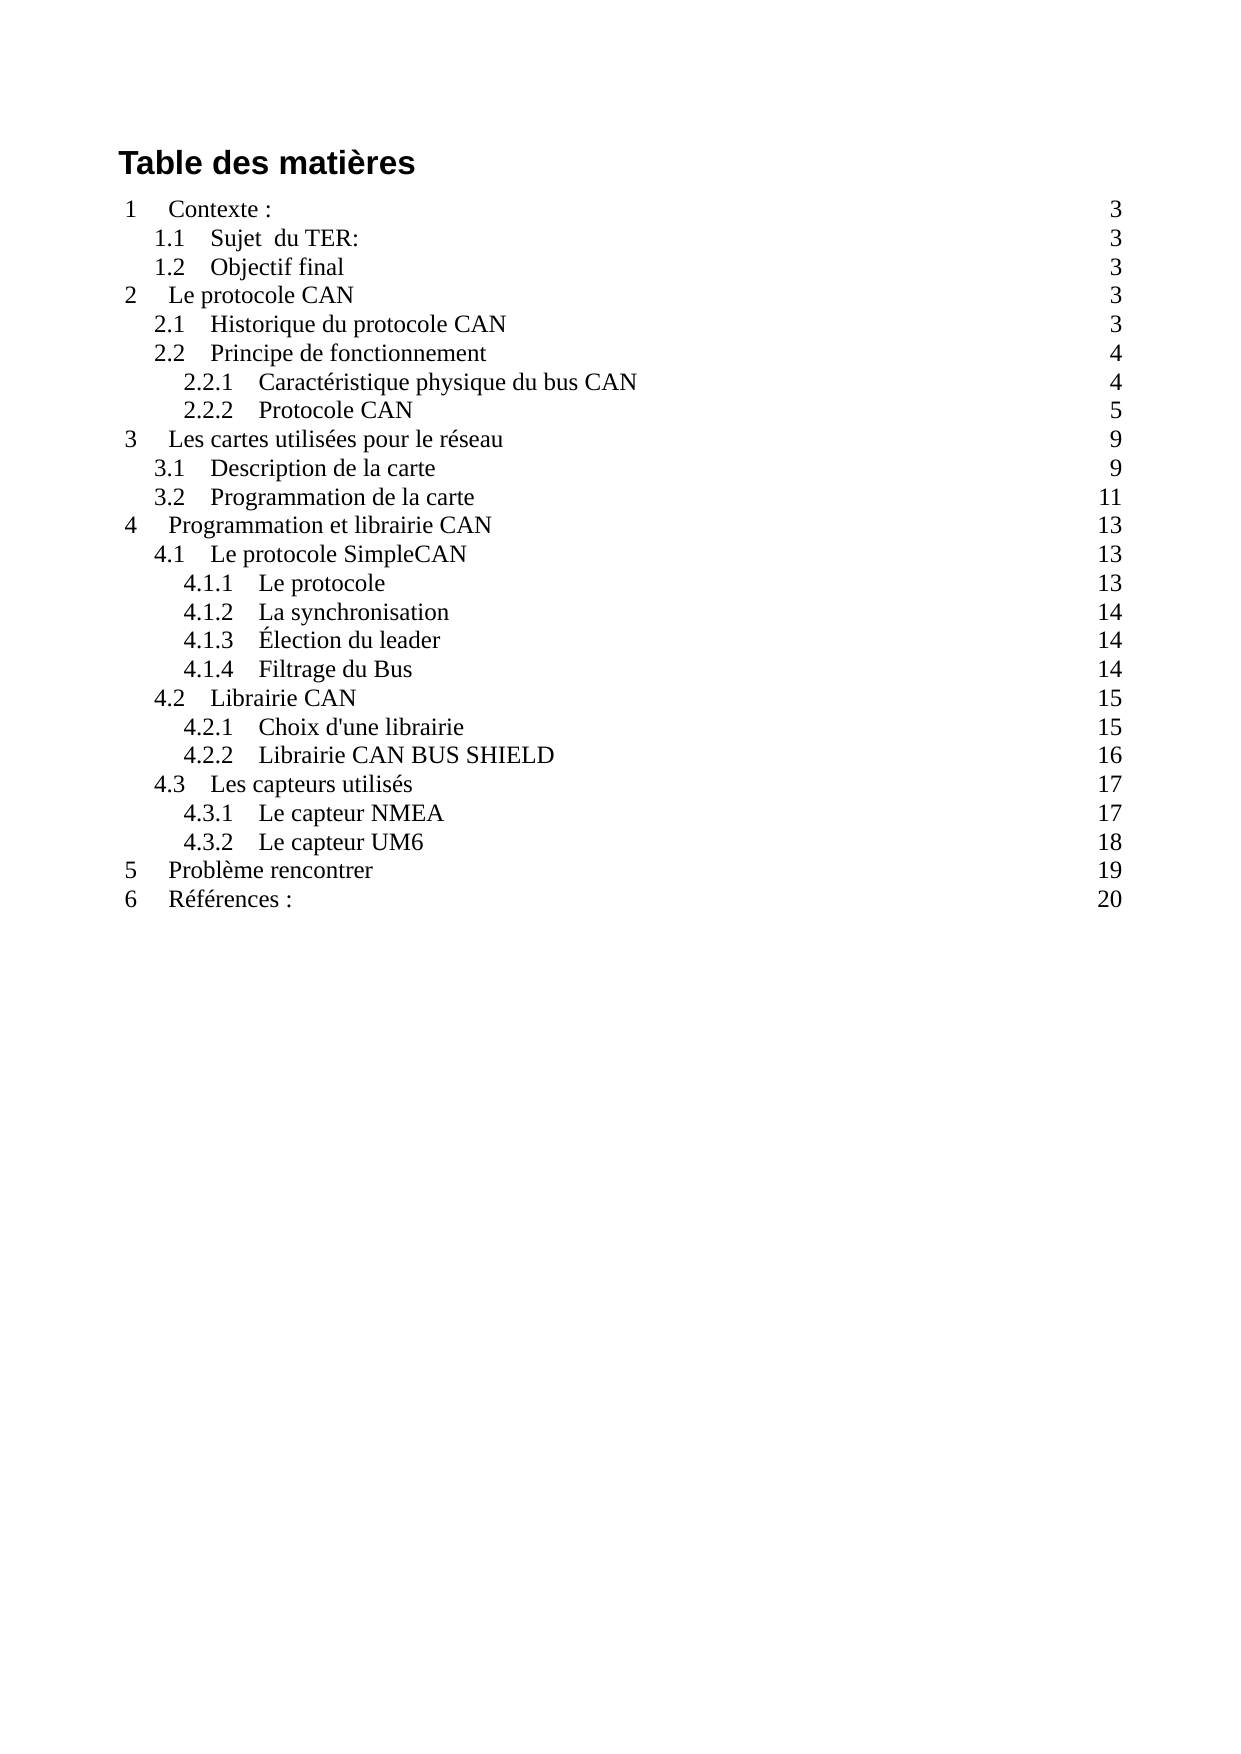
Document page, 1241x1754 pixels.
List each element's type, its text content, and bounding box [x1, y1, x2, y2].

text 2.2.1 Caractéristique physique du bus CAN 4 [177, 367, 1122, 395]
text 3 Les cartes utilisées pour le réseau 9 [118, 424, 1122, 453]
text 4.3.1 Le capteur NMEA 17 [177, 798, 1122, 827]
text 2.2.2 Protocole CAN 5 [177, 395, 1122, 424]
text 2.1 Historique du protocole CAN 3 [148, 309, 1122, 338]
text 4.3 Les capteurs utilisés 17 [148, 769, 1122, 798]
text 4.2.2 Librairie CAN BUS SHIELD 16 [177, 740, 1122, 769]
text 1.2 Objectif final 3 [148, 252, 1122, 280]
text 4.1.1 Le protocole 13 [177, 568, 1122, 597]
text 4.1.4 Filtrage du Bus 14 [177, 654, 1122, 683]
text 4.1.2 La synchronisation 14 [177, 597, 1122, 625]
text 4.1 Le protocole SimpleCAN 13 [148, 539, 1122, 568]
text 4 Programmation et librairie CAN 13 [118, 510, 1122, 539]
text 4.2.1 Choix d'une librairie 15 [177, 712, 1122, 740]
text 2.2 Principe de fonctionnement 4 [148, 338, 1122, 367]
text 4.2 Librairie CAN 15 [148, 683, 1122, 712]
text 3.1 Description de la carte 9 [148, 453, 1122, 482]
text 2 Le protocole CAN 3 [118, 280, 1122, 309]
subtitle Table des matières [118, 143, 1122, 182]
text 1 Contexte : 3 [118, 194, 1122, 223]
text 3.2 Programmation de la carte 11 [148, 482, 1122, 510]
text 5 Problème rencontrer 19 [118, 855, 1122, 884]
text 6 Références : 20 [118, 884, 1122, 913]
text 4.1.3 Élection du leader 14 [177, 625, 1122, 654]
text 1.1 Sujet du TER: 3 [148, 223, 1122, 252]
text 4.3.2 Le capteur UM6 18 [177, 827, 1122, 855]
